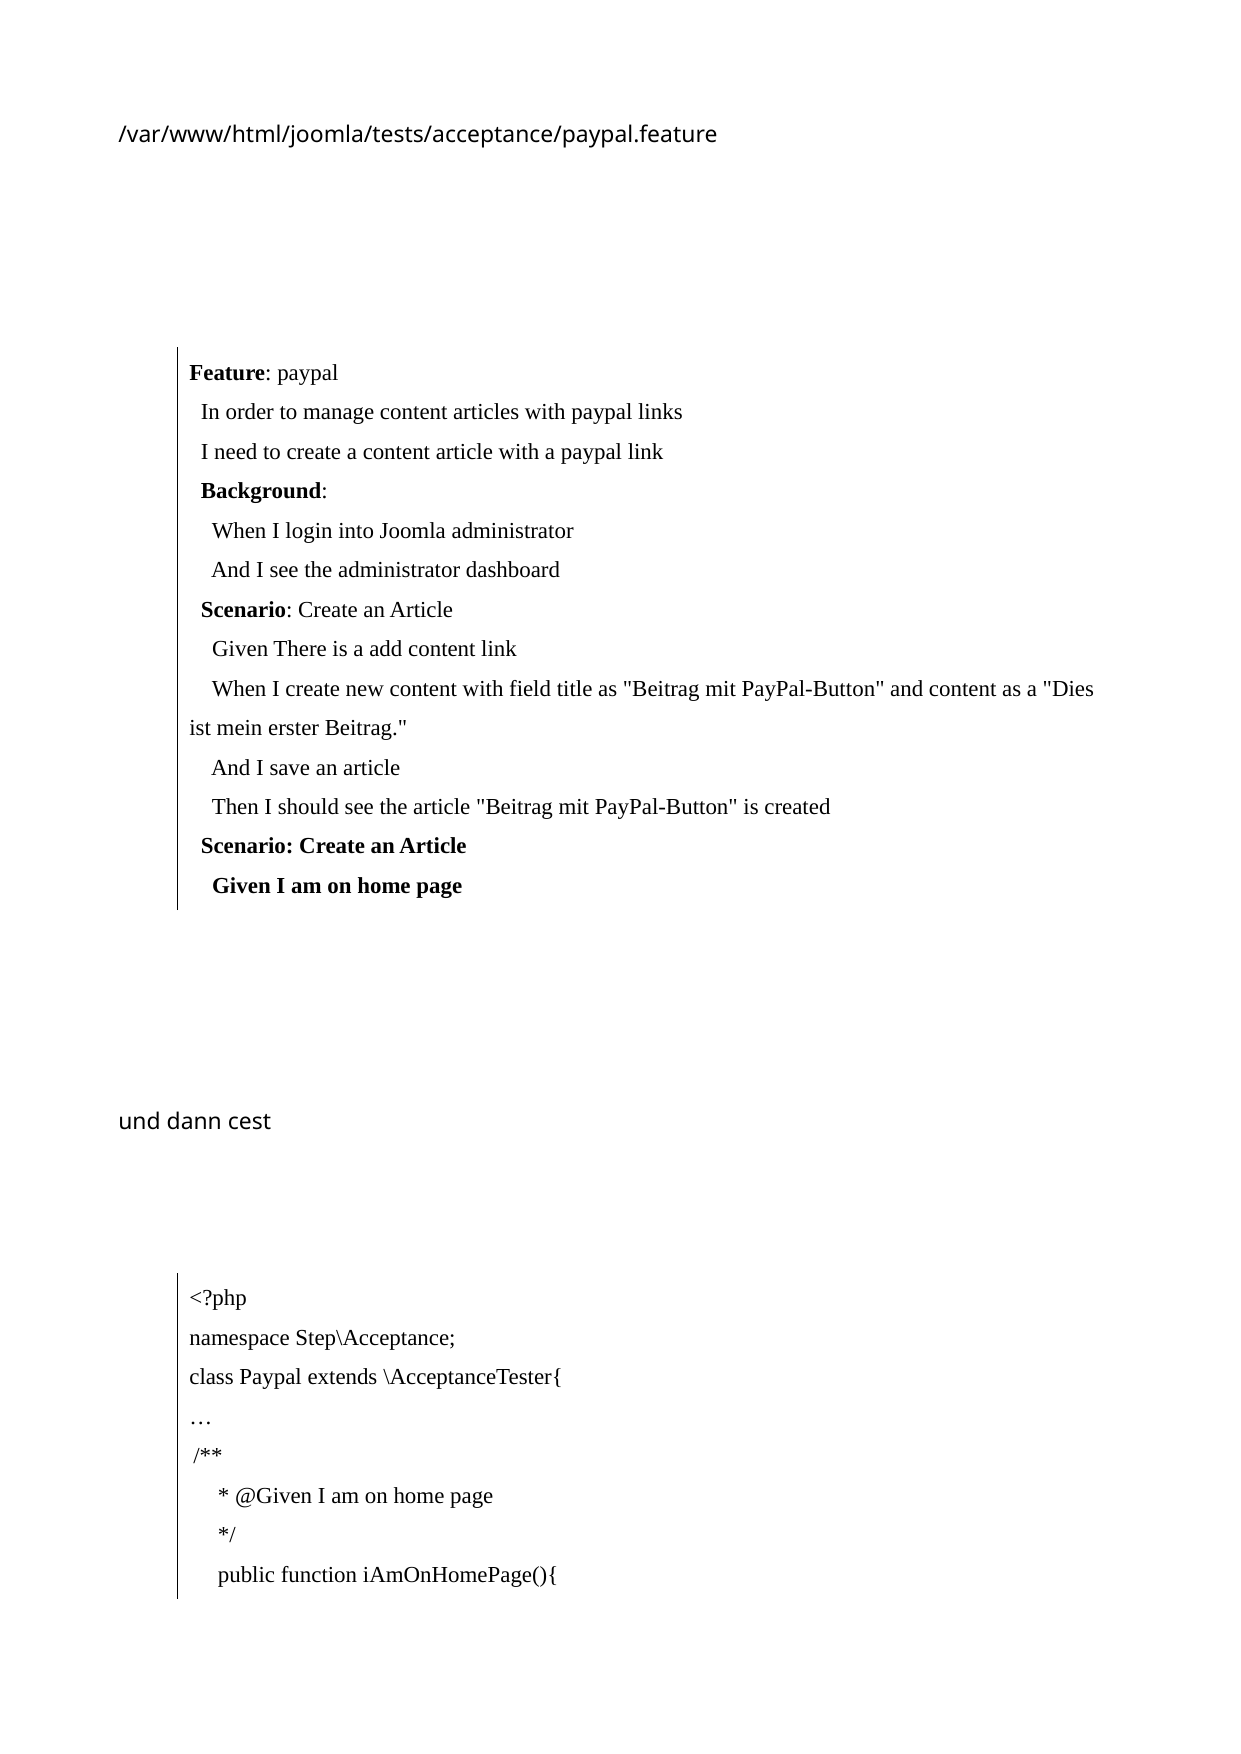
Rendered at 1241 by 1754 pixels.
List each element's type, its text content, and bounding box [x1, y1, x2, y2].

text /var/www/html/joomla/tests/acceptance/paypal.feature [118, 118, 1122, 149]
text <?php namespace Step\Acceptance; class Paypal extends \AcceptanceTester{ … /** * @Given I am on home page */ public function iAmOnHomePage(){ [178, 1273, 1122, 1599]
text und dann cest [118, 1105, 1122, 1136]
text Feature: paypal In order to manage content articles with paypal links I need to create a content article with a paypal link Background: When I login into Joomla administrator And I see the administrator dashboard Scenario: Create an Article Given There is a add content link When I create new content with field title as "Beitrag mit PayPal-Button" and content as a "Dies ist mein erster Beitrag." And I save an article Then I should see the article "Beitrag mit PayPal-Button" is created Scenario: Create an Article Given I am on home page [178, 347, 1122, 910]
